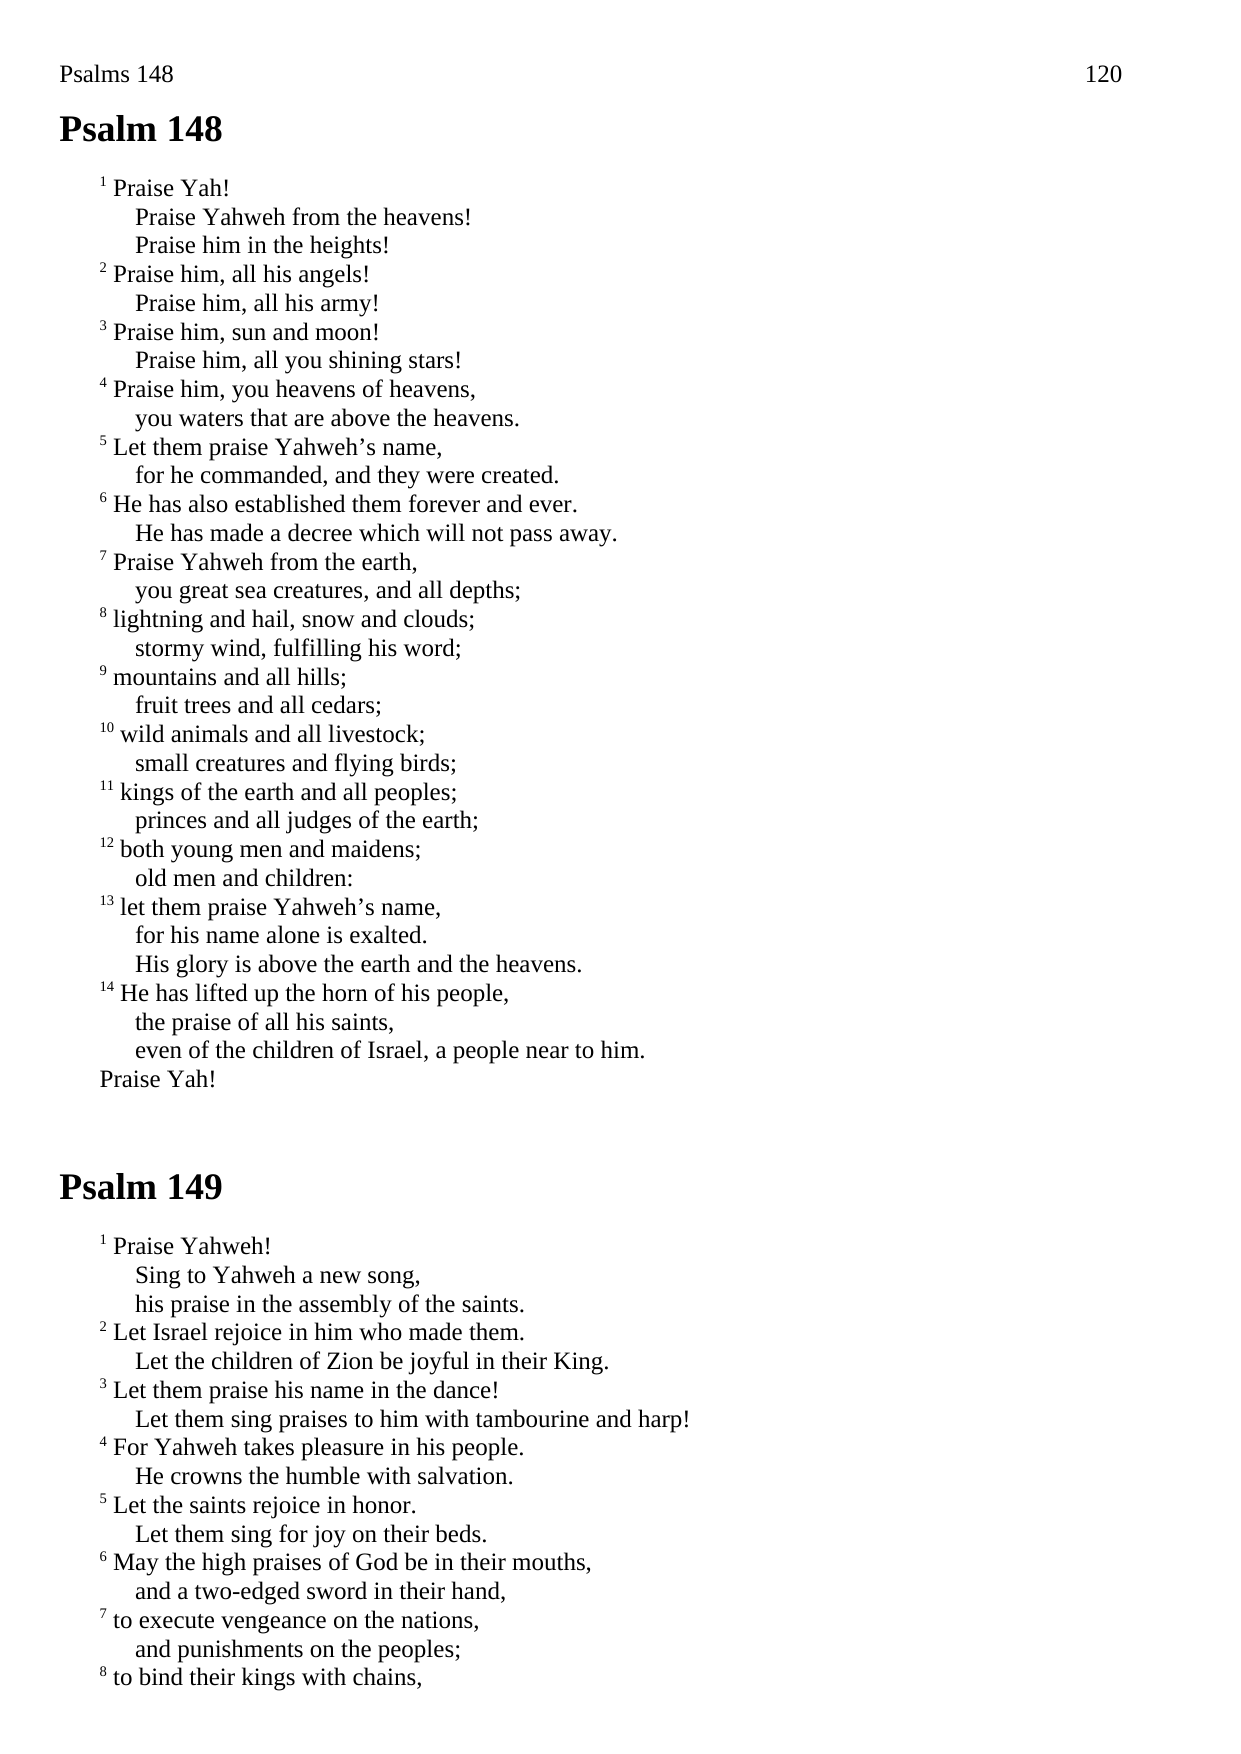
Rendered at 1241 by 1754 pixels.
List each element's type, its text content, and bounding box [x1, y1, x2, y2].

text He crowns the humble with salvation. [135, 1461, 1122, 1490]
text Let them sing for joy on their beds. [135, 1519, 1122, 1547]
text even of the children of Israel, a people near to him. [135, 1036, 1122, 1064]
text 11 kings of the earth and all peoples; [99, 777, 1122, 806]
text 7 Praise Yahweh from the earth, [99, 547, 1122, 576]
text 10 wild animals and all livestock; [99, 719, 1122, 748]
text 4 Praise him, you heavens of heavens, [99, 374, 1122, 403]
text 5 Let the saints rejoice in honor. [99, 1490, 1122, 1519]
text 8 to bind their kings with chains, [99, 1662, 1122, 1691]
text Psalm 148 [59, 106, 1122, 149]
text Let them sing praises to him with tambourine and harp! [135, 1404, 1122, 1432]
text His glory is above the earth and the heavens. [135, 949, 1122, 978]
text Praise Yah! [99, 1064, 1122, 1093]
text 4 For Yahweh takes pleasure in his people. [99, 1432, 1122, 1461]
text 14 He has lifted up the horn of his people, [99, 978, 1122, 1007]
text for he commanded, and they were created. [135, 461, 1122, 489]
text 8 lightning and hail, snow and clouds; [99, 604, 1122, 633]
text Praise him, all his army! [135, 288, 1122, 317]
text 7 to execute vengeance on the nations, [99, 1605, 1122, 1634]
text his praise in the assembly of the saints. [135, 1289, 1122, 1317]
text Psalm 149 [59, 1164, 1122, 1207]
text 2 Praise him, all his angels! [99, 259, 1122, 288]
text 2 Let Israel rejoice in him who made them. [99, 1317, 1122, 1346]
text you great sea creatures, and all depths; [135, 576, 1122, 604]
text and a two-edged sword in their hand, [135, 1576, 1122, 1605]
text 5 Let them praise Yahweh’s name, [99, 432, 1122, 461]
text for his name alone is exalted. [135, 921, 1122, 949]
text old men and children: [135, 863, 1122, 892]
text stormy wind, fulfilling his word; [135, 633, 1122, 662]
text fruit trees and all cedars; [135, 691, 1122, 719]
text small creatures and flying birds; [135, 748, 1122, 777]
text 12 both young men and maidens; [99, 834, 1122, 863]
text Praise him, all you shining stars! [135, 346, 1122, 374]
text Let the children of Zion be joyful in their King. [135, 1346, 1122, 1375]
text the praise of all his saints, [135, 1007, 1122, 1036]
text 6 May the high praises of God be in their mouths, [99, 1547, 1122, 1576]
text 1 Praise Yah! [99, 173, 1122, 202]
text 3 Let them praise his name in the dance! [99, 1375, 1122, 1404]
text Sing to Yahweh a new song, [135, 1260, 1122, 1289]
text you waters that are above the heavens. [135, 403, 1122, 432]
text Praise him in the heights! [135, 231, 1122, 259]
text Praise Yahweh from the heavens! [135, 202, 1122, 231]
text 3 Praise him, sun and moon! [99, 317, 1122, 346]
text 6 He has also established them forever and ever. [99, 489, 1122, 518]
text 1 Praise Yahweh! [99, 1231, 1122, 1260]
text 9 mountains and all hills; [99, 662, 1122, 691]
text He has made a decree which will not pass away. [135, 518, 1122, 547]
text princes and all judges of the earth; [135, 806, 1122, 834]
text 13 let them praise Yahweh’s name, [99, 892, 1122, 921]
text and punishments on the peoples; [135, 1634, 1122, 1662]
